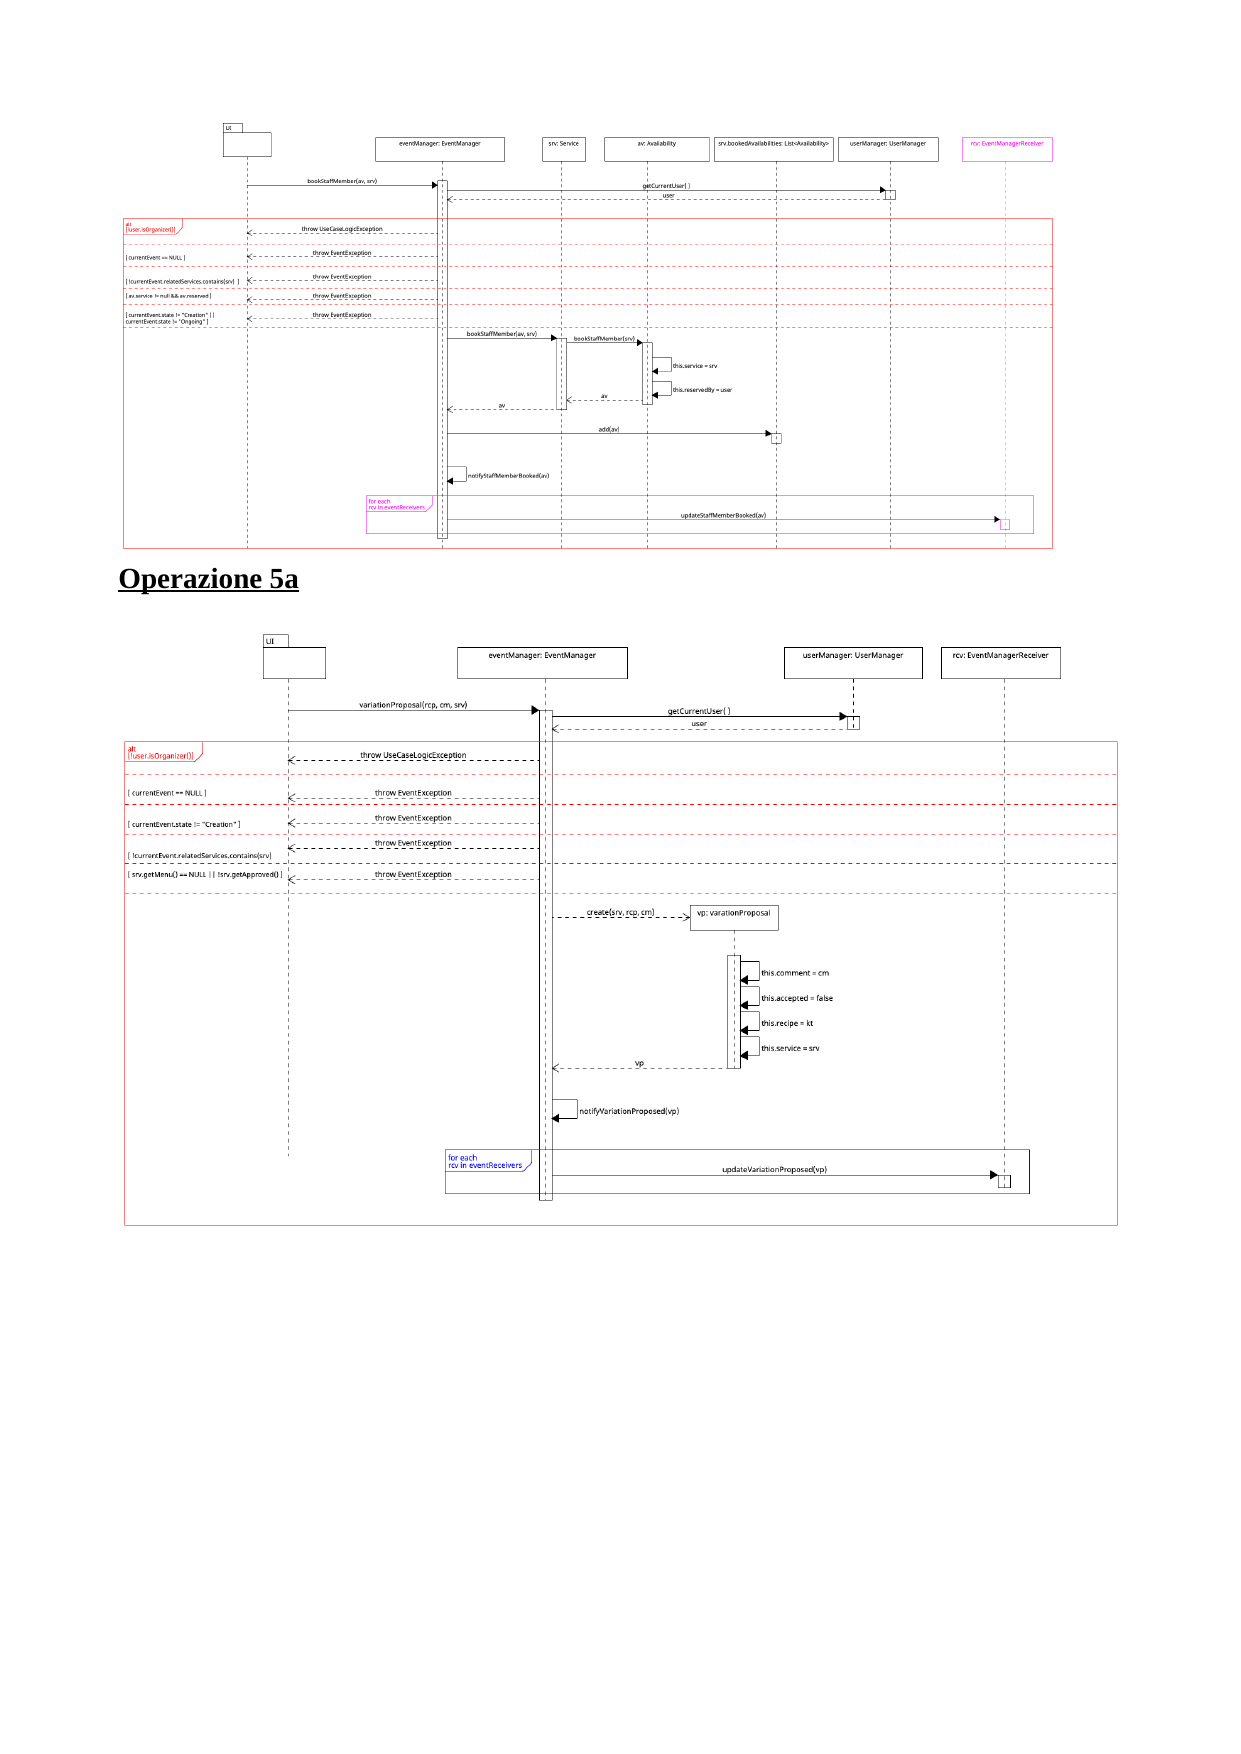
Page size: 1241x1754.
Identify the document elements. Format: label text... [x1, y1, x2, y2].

text Operazione 5a [118, 561, 1122, 595]
